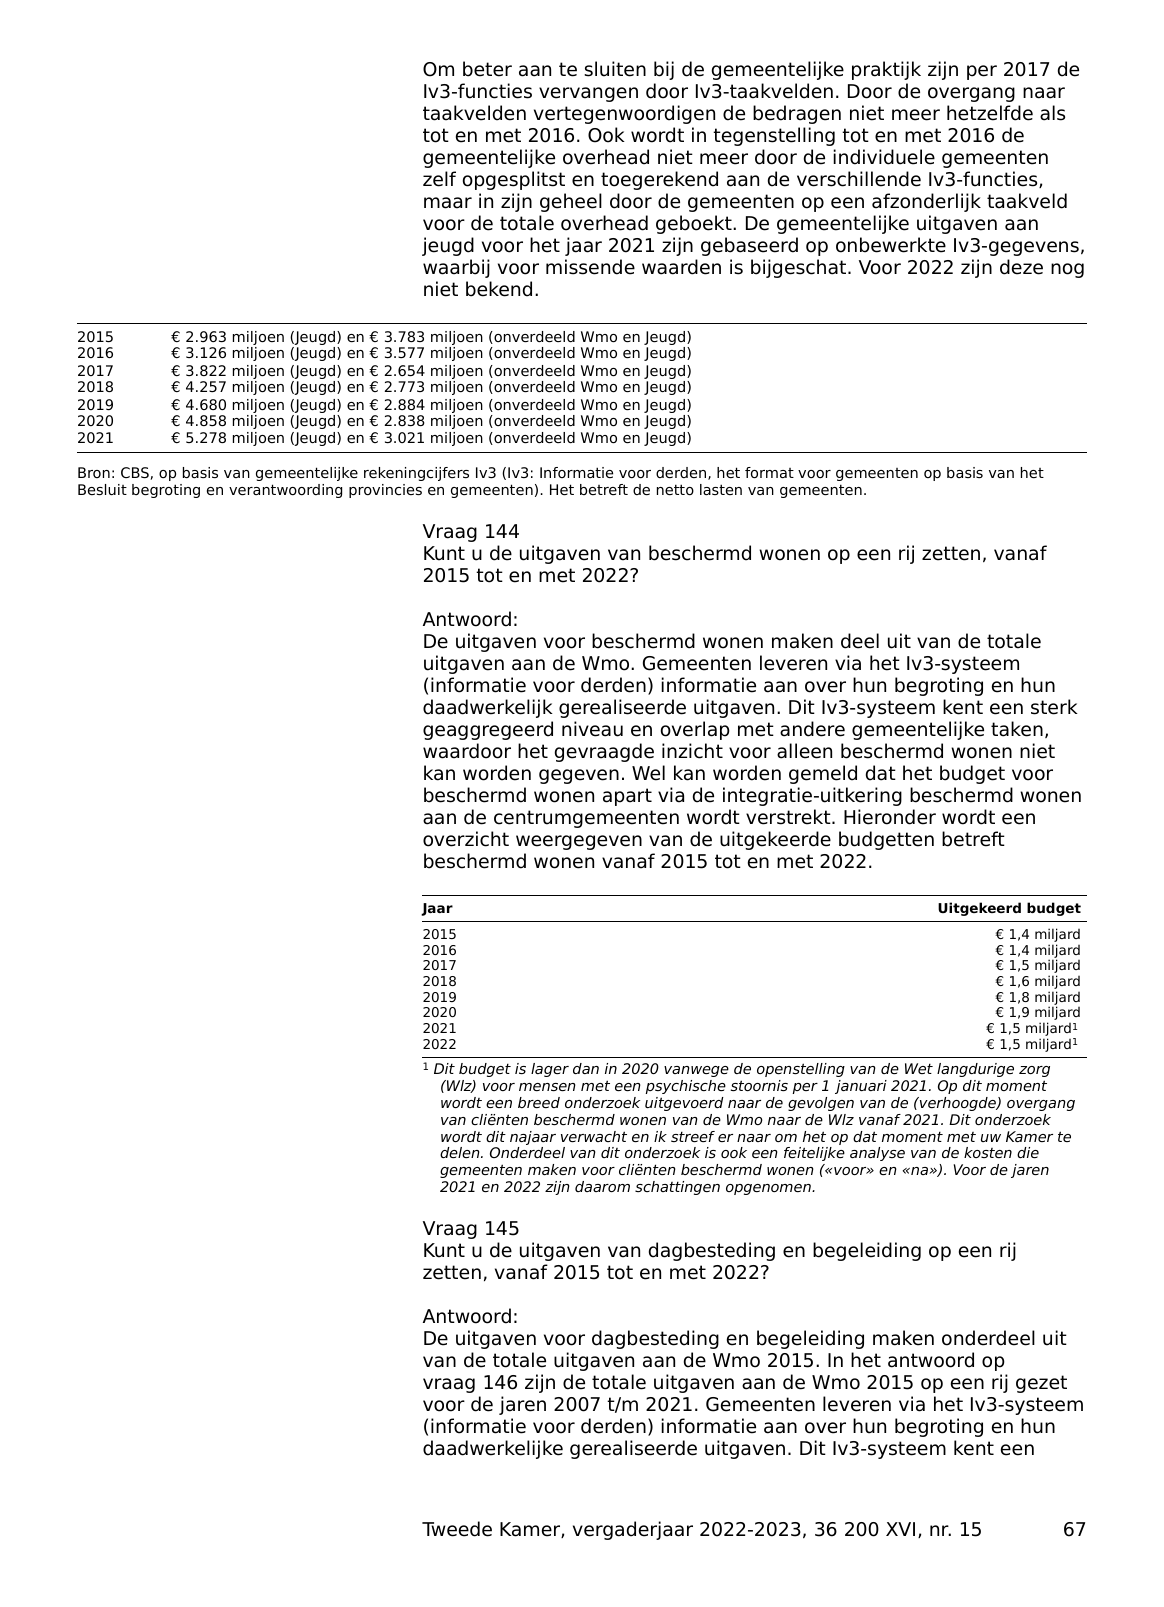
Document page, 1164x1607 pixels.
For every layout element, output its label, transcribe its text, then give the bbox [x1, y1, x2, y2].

table_cell € 1,5 miljard [677, 958, 1087, 974]
table_cell 2018 [77, 379, 165, 396]
table_cell € 4.257 miljoen (Jeugd) en € 2.773 miljoen (onverdeeld Wmo en Jeugd) [165, 379, 1087, 396]
table_cell 2017 [77, 363, 165, 379]
table_cell 2020 [77, 413, 165, 430]
table_cell 2016 [77, 345, 165, 362]
text Kunt u de uitgaven van dagbesteding en begeleiding op een rij zetten, vanaf 2015 tot en met 2022? [422, 1240, 1087, 1284]
table_cell € 3.126 miljoen (Jeugd) en € 3.577 miljoen (onverdeeld Wmo en Jeugd) [165, 345, 1087, 362]
table_cell € 1,6 miljard [677, 974, 1087, 989]
text Om beter aan te sluiten bij de gemeentelijke praktijk zijn per 2017 de Iv3-functies vervangen door Iv3-taakvelden. Door de overgang naar taakvelden vertegenwoordigen de bedragen niet meer hetzelfde als tot en met 2016. Ook wordt in tegenstelling tot en met 2016 de gemeentelijke overhead niet meer door de individuele gemeenten zelf opgesplitst en toegerekend aan de verschillende Iv3-functies, maar in zijn geheel door de gemeenten op een afzonderlijk taakveld voor de totale overhead geboekt. De gemeentelijke uitgaven aan jeugd voor het jaar 2021 zijn gebaseerd op onbewerkte Iv3-gegevens, waarbij voor missende waarden is bijgeschat. Voor 2022 zijn deze nog niet bekend. [422, 59, 1087, 301]
text Antwoord: [422, 609, 1087, 631]
table_header Uitgekeerd budget [677, 896, 1087, 921]
table_cell 2016 [422, 942, 677, 958]
text De uitgaven voor dagbesteding en begeleiding maken onderdeel uit van de totale uitgaven aan de Wmo 2015. In het antwoord op vraag 146 zijn de totale uitgaven aan de Wmo 2015 op een rij gezet voor de jaren 2007 t/m 2021. Gemeenten leveren via het Iv3-systeem (informatie voor derden) informatie aan over hun begroting en hun daadwerkelijke gerealiseerde uitgaven. Dit Iv3-systeem kent een [422, 1328, 1087, 1460]
text Kunt u de uitgaven van beschermd wonen op een rij zetten, vanaf 2015 tot en met 2022? [422, 543, 1087, 587]
table_cell € 4.680 miljoen (Jeugd) en € 2.884 miljoen (onverdeeld Wmo en Jeugd) [165, 396, 1087, 413]
table_cell 2019 [422, 990, 677, 1005]
table_cell 2015 [422, 922, 677, 942]
table_cell 2019 [77, 396, 165, 413]
table_cell € 1,9 miljard [677, 1005, 1087, 1021]
table_cell 2022 [422, 1037, 677, 1057]
text Vraag 145 [422, 1218, 1087, 1240]
table_cell 2021 [422, 1021, 677, 1037]
table_cell € 1,4 miljard [677, 942, 1087, 958]
table_cell 1 Dit budget is lager dan in 2020 vanwege de openstelling van de Wet langdurige zorg (Wlz) voor mensen met een psychische stoornis per 1 januari 2021. Op dit moment wordt een breed onderzoek uitgevoerd naar de gevolgen van de (verhoogde) overgang van cliënten beschermd wonen van de Wmo naar de Wlz vanaf 2021. Dit onderzoek wordt dit najaar verwacht en ik streef er naar om het op dat moment met uw Kamer te delen. Onderdeel van dit onderzoek is ook een feitelijke analyse van de kosten die gemeenten maken voor cliënten beschermd wonen («voor» en «na»). Voor de jaren 2021 en 2022 zijn daarom schattingen opgenomen. [422, 1058, 1087, 1196]
table_cell € 5.278 miljoen (Jeugd) en € 3.021 miljoen (onverdeeld Wmo en Jeugd) [165, 430, 1087, 452]
table_cell € 1,5 miljard1 [677, 1021, 1087, 1037]
text Antwoord: [422, 1306, 1087, 1328]
table_cell Bron: CBS, op basis van gemeentelijke rekeningcijfers Iv3 (Iv3: Informatie voor derden, het format voor gemeenten op basis van het Besluit begroting en verantwoording provincies en gemeenten). Het betreft de netto lasten van gemeenten. [77, 453, 1087, 499]
table_cell € 1,8 miljard [677, 990, 1087, 1005]
table_cell € 4.858 miljoen (Jeugd) en € 2.838 miljoen (onverdeeld Wmo en Jeugd) [165, 413, 1087, 430]
table_cell 2018 [422, 974, 677, 989]
table_header 2015 [77, 324, 165, 345]
table_cell € 1,4 miljard [677, 922, 1087, 942]
table_cell € 3.822 miljoen (Jeugd) en € 2.654 miljoen (onverdeeld Wmo en Jeugd) [165, 363, 1087, 379]
text Vraag 144 [422, 521, 1087, 543]
table_cell € 1,5 miljard1 [677, 1037, 1087, 1057]
table_cell 2021 [77, 430, 165, 452]
table_cell 2020 [422, 1005, 677, 1021]
text De uitgaven voor beschermd wonen maken deel uit van de totale uitgaven aan de Wmo. Gemeenten leveren via het Iv3-systeem (informatie voor derden) informatie aan over hun begroting en hun daadwerkelijk gerealiseerde uitgaven. Dit Iv3-systeem kent een sterk geaggregeerd niveau en overlap met andere gemeentelijke taken, waardoor het gevraagde inzicht voor alleen beschermd wonen niet kan worden gegeven. Wel kan worden gemeld dat het budget voor beschermd wonen apart via de integratie-uitkering beschermd wonen aan de centrumgemeenten wordt verstrekt. Hieronder wordt een overzicht weergegeven van de uitgekeerde budgetten betreft beschermd wonen vanaf 2015 tot en met 2022. [422, 631, 1087, 873]
table_cell 2017 [422, 958, 677, 974]
table_header Jaar [422, 896, 677, 921]
table_header € 2.963 miljoen (Jeugd) en € 3.783 miljoen (onverdeeld Wmo en Jeugd) [165, 324, 1087, 345]
